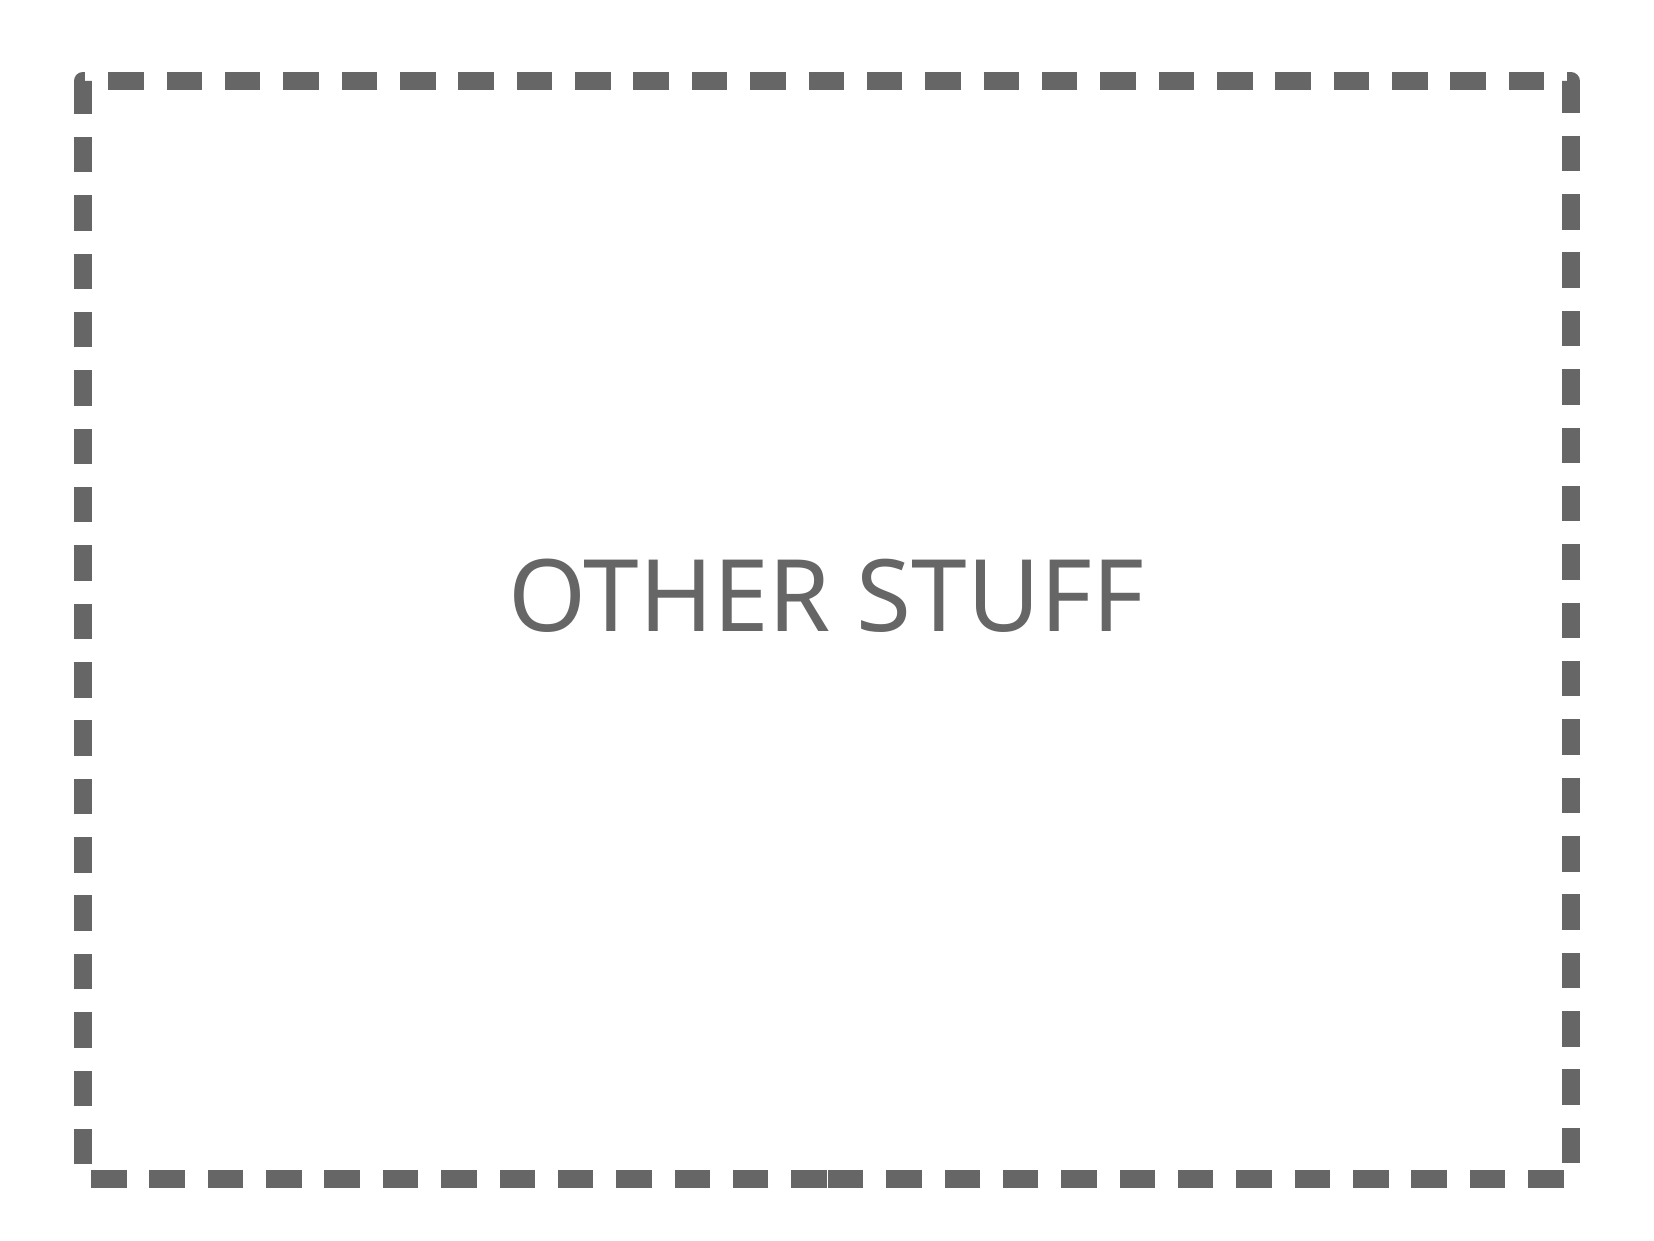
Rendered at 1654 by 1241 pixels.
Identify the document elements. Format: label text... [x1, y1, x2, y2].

subtitle OTHER STUFF [82, 81, 1571, 1179]
